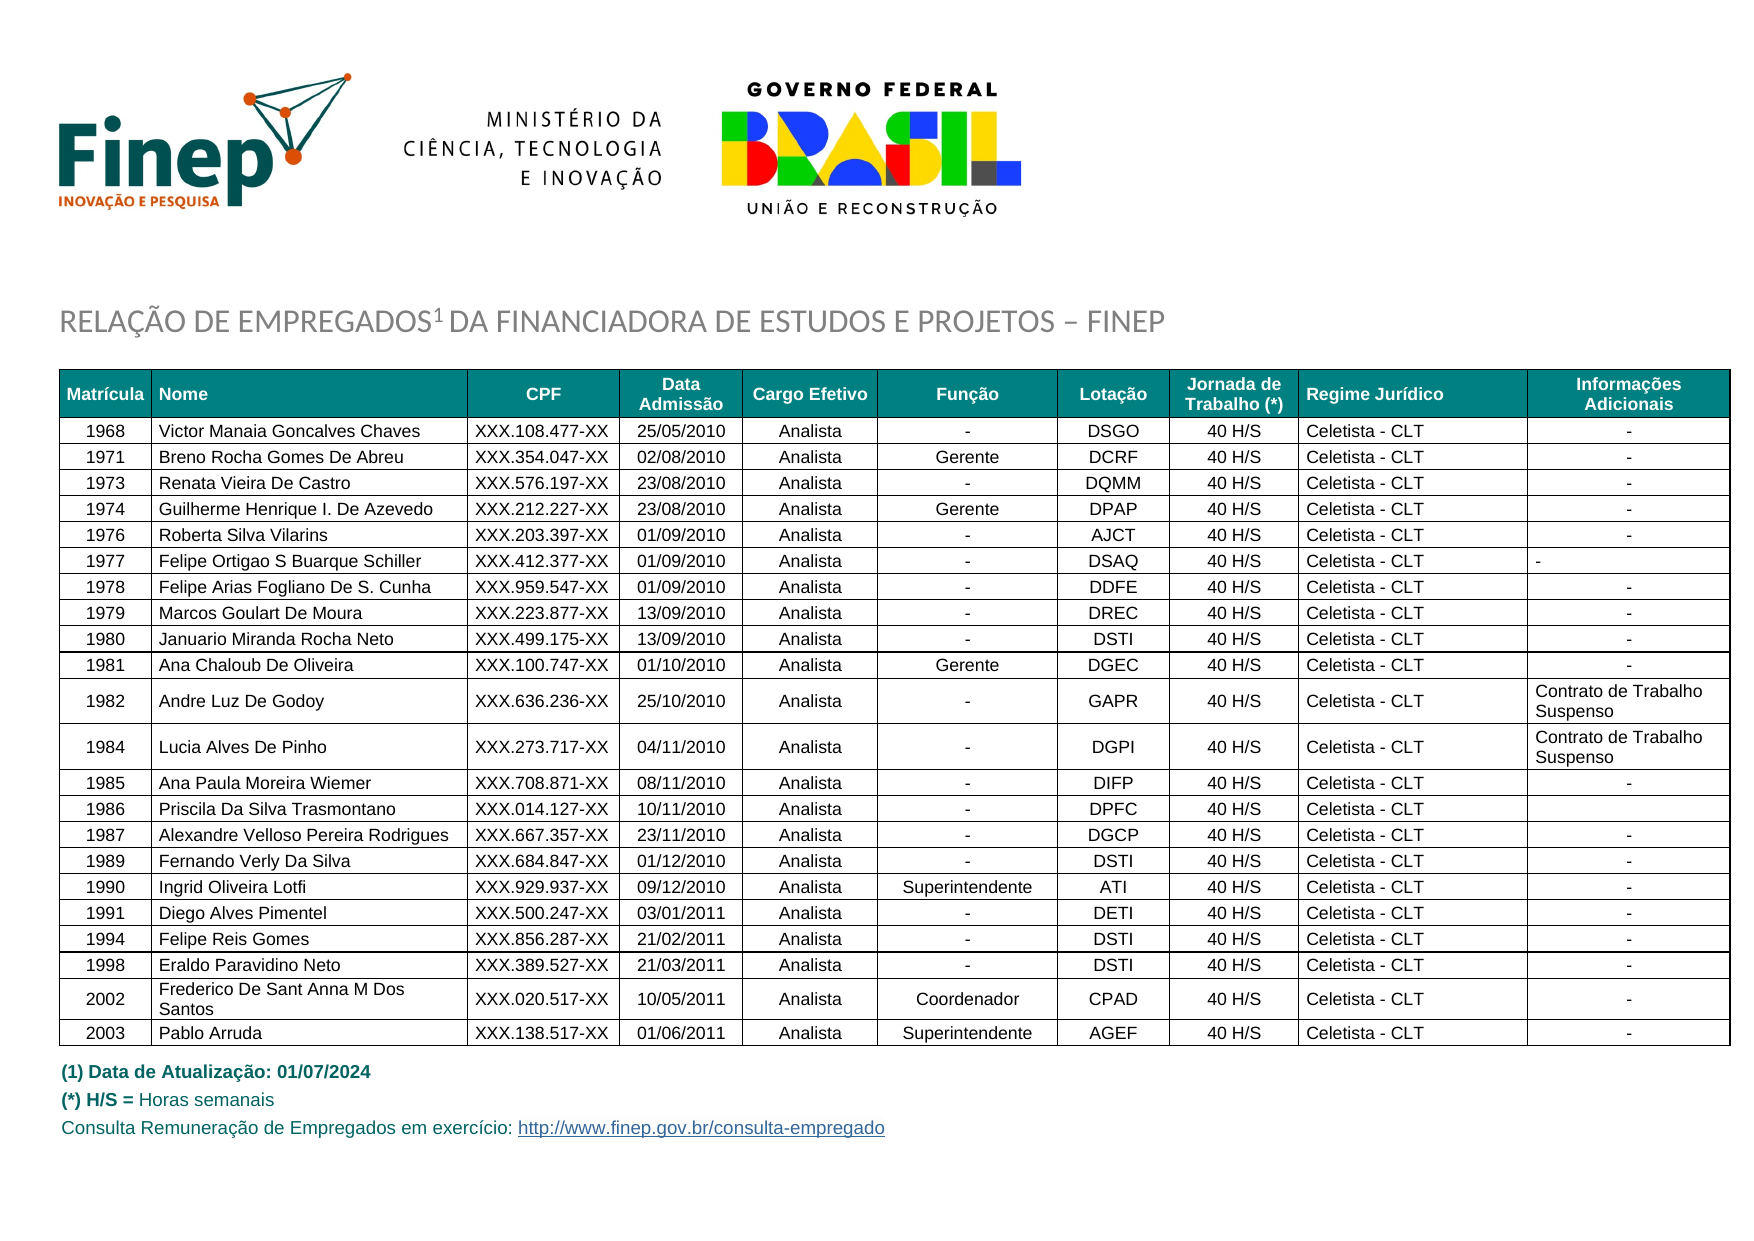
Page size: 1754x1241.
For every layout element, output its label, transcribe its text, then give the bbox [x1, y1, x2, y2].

table_cell XXX.708.871-XX [468, 770, 619, 795]
table_cell 40 H/S [1170, 522, 1298, 547]
table_cell - [878, 848, 1057, 873]
table_cell Celetista - CLT [1299, 496, 1527, 521]
table_cell - [878, 822, 1057, 847]
table_cell DSTI [1058, 926, 1169, 951]
table_header Data Admissão [620, 370, 742, 417]
table_cell - [878, 926, 1057, 951]
table_cell Analista [743, 653, 877, 677]
table_cell XXX.273.717-XX [468, 724, 619, 769]
table_cell 01/06/2011 [620, 1020, 742, 1045]
table_cell XXX.959.547-XX [468, 574, 619, 599]
table_cell 40 H/S [1170, 600, 1298, 625]
table_cell 10/11/2010 [620, 796, 742, 821]
table_cell XXX.500.247-XX [468, 900, 619, 925]
table_cell Analista [743, 724, 877, 769]
table_cell 40 H/S [1170, 444, 1298, 469]
table_cell Superintendente [878, 874, 1057, 899]
table_cell 1987 [60, 822, 151, 847]
table_cell XXX.499.175-XX [468, 626, 619, 651]
table_cell Roberta Silva Vilarins [152, 522, 467, 547]
table_header Matrícula [60, 370, 151, 417]
table_cell 40 H/S [1170, 724, 1298, 769]
table_cell - [878, 796, 1057, 821]
table_cell 02/08/2010 [620, 444, 742, 469]
table_cell Analista [743, 600, 877, 625]
table_cell Renata Vieira De Castro [152, 470, 467, 495]
table_cell DSGO [1058, 418, 1169, 443]
table_cell Celetista - CLT [1299, 953, 1527, 977]
table_cell Gerente [878, 444, 1057, 469]
table_cell XXX.929.937-XX [468, 874, 619, 899]
table_cell 23/08/2010 [620, 470, 742, 495]
table_cell DDFE [1058, 574, 1169, 599]
table_cell Gerente [878, 496, 1057, 521]
table_cell DPFC [1058, 796, 1169, 821]
table_cell 40 H/S [1170, 496, 1298, 521]
table_cell 40 H/S [1170, 874, 1298, 899]
table_cell 1998 [60, 953, 151, 977]
table_cell Analista [743, 796, 877, 821]
table_cell - [1528, 626, 1729, 651]
table_cell 40 H/S [1170, 770, 1298, 795]
table_cell AJCT [1058, 522, 1169, 547]
table_cell Celetista - CLT [1299, 522, 1527, 547]
table_cell Celetista - CLT [1299, 418, 1527, 443]
table_cell Analista [743, 522, 877, 547]
table_cell - [878, 679, 1057, 723]
table_cell DSTI [1058, 953, 1169, 977]
table_cell DIFP [1058, 770, 1169, 795]
table_header CPF [468, 370, 619, 417]
table_cell Lucia Alves De Pinho [152, 724, 467, 769]
table_cell DGPI [1058, 724, 1169, 769]
table_cell 21/02/2011 [620, 926, 742, 951]
table_cell - [1528, 600, 1729, 625]
table_cell Analista [743, 953, 877, 977]
table_cell - [1528, 574, 1729, 599]
table_cell Superintendente [878, 1020, 1057, 1045]
table_cell 1986 [60, 796, 151, 821]
table_cell Celetista - CLT [1299, 724, 1527, 769]
table_cell - [878, 953, 1057, 977]
table_cell 1994 [60, 926, 151, 951]
table_cell 21/03/2011 [620, 953, 742, 977]
table_cell CPAD [1058, 979, 1169, 1019]
table_cell XXX.014.127-XX [468, 796, 619, 821]
table_cell - [1528, 522, 1729, 547]
table_cell - [1528, 979, 1729, 1019]
table_cell 03/01/2011 [620, 900, 742, 925]
table_cell - [1528, 953, 1729, 977]
table_cell Felipe Reis Gomes [152, 926, 467, 951]
table_cell Analista [743, 900, 877, 925]
table_cell 23/11/2010 [620, 822, 742, 847]
table_cell - [1528, 444, 1729, 469]
table_cell 1968 [60, 418, 151, 443]
table_cell Analista [743, 444, 877, 469]
table_cell 40 H/S [1170, 574, 1298, 599]
table_cell - [878, 548, 1057, 573]
table_cell 1990 [60, 874, 151, 899]
table_header Informações Adicionais [1528, 370, 1729, 417]
table_cell 1982 [60, 679, 151, 723]
table_cell - [878, 626, 1057, 651]
table_cell Celetista - CLT [1299, 979, 1527, 1019]
table_cell - [1528, 653, 1729, 677]
table_cell XXX.212.227-XX [468, 496, 619, 521]
table_cell Analista [743, 679, 877, 723]
table_header Cargo Efetivo [743, 370, 877, 417]
table_cell Celetista - CLT [1299, 574, 1527, 599]
table_cell XXX.684.847-XX [468, 848, 619, 873]
table_cell 40 H/S [1170, 679, 1298, 723]
table_cell Victor Manaia Goncalves Chaves [152, 418, 467, 443]
table_cell - [1528, 470, 1729, 495]
table_cell Celetista - CLT [1299, 874, 1527, 899]
table_cell Analista [743, 770, 877, 795]
table_cell - [878, 770, 1057, 795]
table_cell 40 H/S [1170, 900, 1298, 925]
table_cell DSAQ [1058, 548, 1169, 573]
table_cell Celetista - CLT [1299, 470, 1527, 495]
table_cell Analista [743, 548, 877, 573]
table_cell Ana Chaloub De Oliveira [152, 653, 467, 677]
table_cell ATI [1058, 874, 1169, 899]
table_cell 01/10/2010 [620, 653, 742, 677]
table_cell Analista [743, 979, 877, 1019]
table_cell 01/09/2010 [620, 574, 742, 599]
table_cell Analista [743, 496, 877, 521]
table_cell XXX.636.236-XX [468, 679, 619, 723]
table_cell 10/05/2011 [620, 979, 742, 1019]
table_cell 25/10/2010 [620, 679, 742, 723]
table_cell - [1528, 548, 1729, 573]
table_cell Celetista - CLT [1299, 926, 1527, 951]
table_cell 1980 [60, 626, 151, 651]
table_cell 04/11/2010 [620, 724, 742, 769]
table_cell 08/11/2010 [620, 770, 742, 795]
table_cell XXX.108.477-XX [468, 418, 619, 443]
table_cell - [1528, 496, 1729, 521]
table_cell GAPR [1058, 679, 1169, 723]
table_cell Analista [743, 574, 877, 599]
table_cell 13/09/2010 [620, 600, 742, 625]
table_cell 25/05/2010 [620, 418, 742, 443]
table_cell 1973 [60, 470, 151, 495]
table_cell Analista [743, 926, 877, 951]
table_cell Celetista - CLT [1299, 770, 1527, 795]
table_cell 2002 [60, 979, 151, 1019]
table_cell Felipe Ortigao S Buarque Schiller [152, 548, 467, 573]
table_cell Gerente [878, 653, 1057, 677]
table_cell XXX.412.377-XX [468, 548, 619, 573]
table_cell 1978 [60, 574, 151, 599]
table_cell XXX.223.877-XX [468, 600, 619, 625]
table_cell 1974 [60, 496, 151, 521]
table_cell 40 H/S [1170, 418, 1298, 443]
table_cell 1989 [60, 848, 151, 873]
table_cell 40 H/S [1170, 822, 1298, 847]
table_cell 13/09/2010 [620, 626, 742, 651]
table_cell Ingrid Oliveira Lotfi [152, 874, 467, 899]
table_cell AGEF [1058, 1020, 1169, 1045]
table_cell Analista [743, 418, 877, 443]
table_header Lotação [1058, 370, 1169, 417]
table_header Função [878, 370, 1057, 417]
table_cell - [1528, 900, 1729, 925]
table_header Nome [152, 370, 467, 417]
table_cell Celetista - CLT [1299, 548, 1527, 573]
table_cell 09/12/2010 [620, 874, 742, 899]
table_cell XXX.354.047-XX [468, 444, 619, 469]
table_cell - [878, 600, 1057, 625]
table_cell 01/09/2010 [620, 522, 742, 547]
table_cell Ana Paula Moreira Wiemer [152, 770, 467, 795]
table_cell XXX.667.357-XX [468, 822, 619, 847]
table_cell Celetista - CLT [1299, 679, 1527, 723]
table_cell Eraldo Paravidino Neto [152, 953, 467, 977]
table_cell Celetista - CLT [1299, 600, 1527, 625]
table_cell 1985 [60, 770, 151, 795]
table_cell 1984 [60, 724, 151, 769]
table_cell Diego Alves Pimentel [152, 900, 467, 925]
table_cell 1979 [60, 600, 151, 625]
table_cell - [878, 418, 1057, 443]
table_cell XXX.203.397-XX [468, 522, 619, 547]
table_cell XXX.100.747-XX [468, 653, 619, 677]
table_cell Analista [743, 874, 877, 899]
table_cell XXX.020.517-XX [468, 979, 619, 1019]
table_cell XXX.138.517-XX [468, 1020, 619, 1045]
table_cell Celetista - CLT [1299, 1020, 1527, 1045]
table_cell - [1528, 418, 1729, 443]
table_cell 40 H/S [1170, 653, 1298, 677]
table_cell 40 H/S [1170, 470, 1298, 495]
table_cell Celetista - CLT [1299, 900, 1527, 925]
table_cell DCRF [1058, 444, 1169, 469]
table_cell - [1528, 848, 1729, 873]
table_cell XXX.856.287-XX [468, 926, 619, 951]
table_cell Analista [743, 626, 877, 651]
table_cell 1981 [60, 653, 151, 677]
table_cell Pablo Arruda [152, 1020, 467, 1045]
table_cell - [878, 574, 1057, 599]
table_cell Priscila Da Silva Trasmontano [152, 796, 467, 821]
table_cell - [1528, 822, 1729, 847]
table_cell Celetista - CLT [1299, 796, 1527, 821]
table_cell 2003 [60, 1020, 151, 1045]
table_cell - [878, 470, 1057, 495]
table_cell DGEC [1058, 653, 1169, 677]
table_cell XXX.389.527-XX [468, 953, 619, 977]
table_cell 40 H/S [1170, 848, 1298, 873]
table_cell DQMM [1058, 470, 1169, 495]
table_cell 40 H/S [1170, 1020, 1298, 1045]
table_cell Celetista - CLT [1299, 444, 1527, 469]
table_cell XXX.576.197-XX [468, 470, 619, 495]
table_cell Analista [743, 1020, 877, 1045]
table_cell Celetista - CLT [1299, 848, 1527, 873]
table_cell DPAP [1058, 496, 1169, 521]
table_cell - [878, 522, 1057, 547]
table_cell Analista [743, 822, 877, 847]
table_cell DSTI [1058, 626, 1169, 651]
table_cell Andre Luz De Godoy [152, 679, 467, 723]
table_cell Januario Miranda Rocha Neto [152, 626, 467, 651]
table_header Jornada de Trabalho (*) [1170, 370, 1298, 417]
table_cell Celetista - CLT [1299, 653, 1527, 677]
table_cell Celetista - CLT [1299, 626, 1527, 651]
table_cell Contrato de Trabalho Suspenso [1528, 724, 1729, 769]
table_cell Coordenador [878, 979, 1057, 1019]
table_cell - [878, 724, 1057, 769]
table_cell Contrato de Trabalho Suspenso [1528, 679, 1729, 723]
table_cell - [1528, 926, 1729, 951]
table_cell 01/09/2010 [620, 548, 742, 573]
table_cell 40 H/S [1170, 626, 1298, 651]
table_cell Guilherme Henrique I. De Azevedo [152, 496, 467, 521]
table_cell - [1528, 1020, 1729, 1045]
table_header Regime Jurídico [1299, 370, 1527, 417]
table_cell 1971 [60, 444, 151, 469]
table_cell - [878, 900, 1057, 925]
table_cell DGCP [1058, 822, 1169, 847]
table_cell DETI [1058, 900, 1169, 925]
table_cell 40 H/S [1170, 796, 1298, 821]
table_cell Celetista - CLT [1299, 822, 1527, 847]
table_cell [1528, 796, 1729, 821]
table_cell - [1528, 770, 1729, 795]
table_cell 40 H/S [1170, 953, 1298, 977]
table_cell Breno Rocha Gomes De Abreu [152, 444, 467, 469]
table_cell 40 H/S [1170, 548, 1298, 573]
table_cell 01/12/2010 [620, 848, 742, 873]
table_cell Frederico De Sant Anna M Dos Santos [152, 979, 467, 1019]
table_cell 1977 [60, 548, 151, 573]
table_cell DREC [1058, 600, 1169, 625]
table_cell 1991 [60, 900, 151, 925]
table_cell 1976 [60, 522, 151, 547]
table_cell DSTI [1058, 848, 1169, 873]
table_cell 40 H/S [1170, 979, 1298, 1019]
table_cell Analista [743, 470, 877, 495]
table_cell Analista [743, 848, 877, 873]
table_cell - [1528, 874, 1729, 899]
table_cell Fernando Verly Da Silva [152, 848, 467, 873]
table_cell Marcos Goulart De Moura [152, 600, 467, 625]
table_cell 23/08/2010 [620, 496, 742, 521]
table_cell Alexandre Velloso Pereira Rodrigues [152, 822, 467, 847]
table_cell Felipe Arias Fogliano De S. Cunha [152, 574, 467, 599]
table_cell 40 H/S [1170, 926, 1298, 951]
